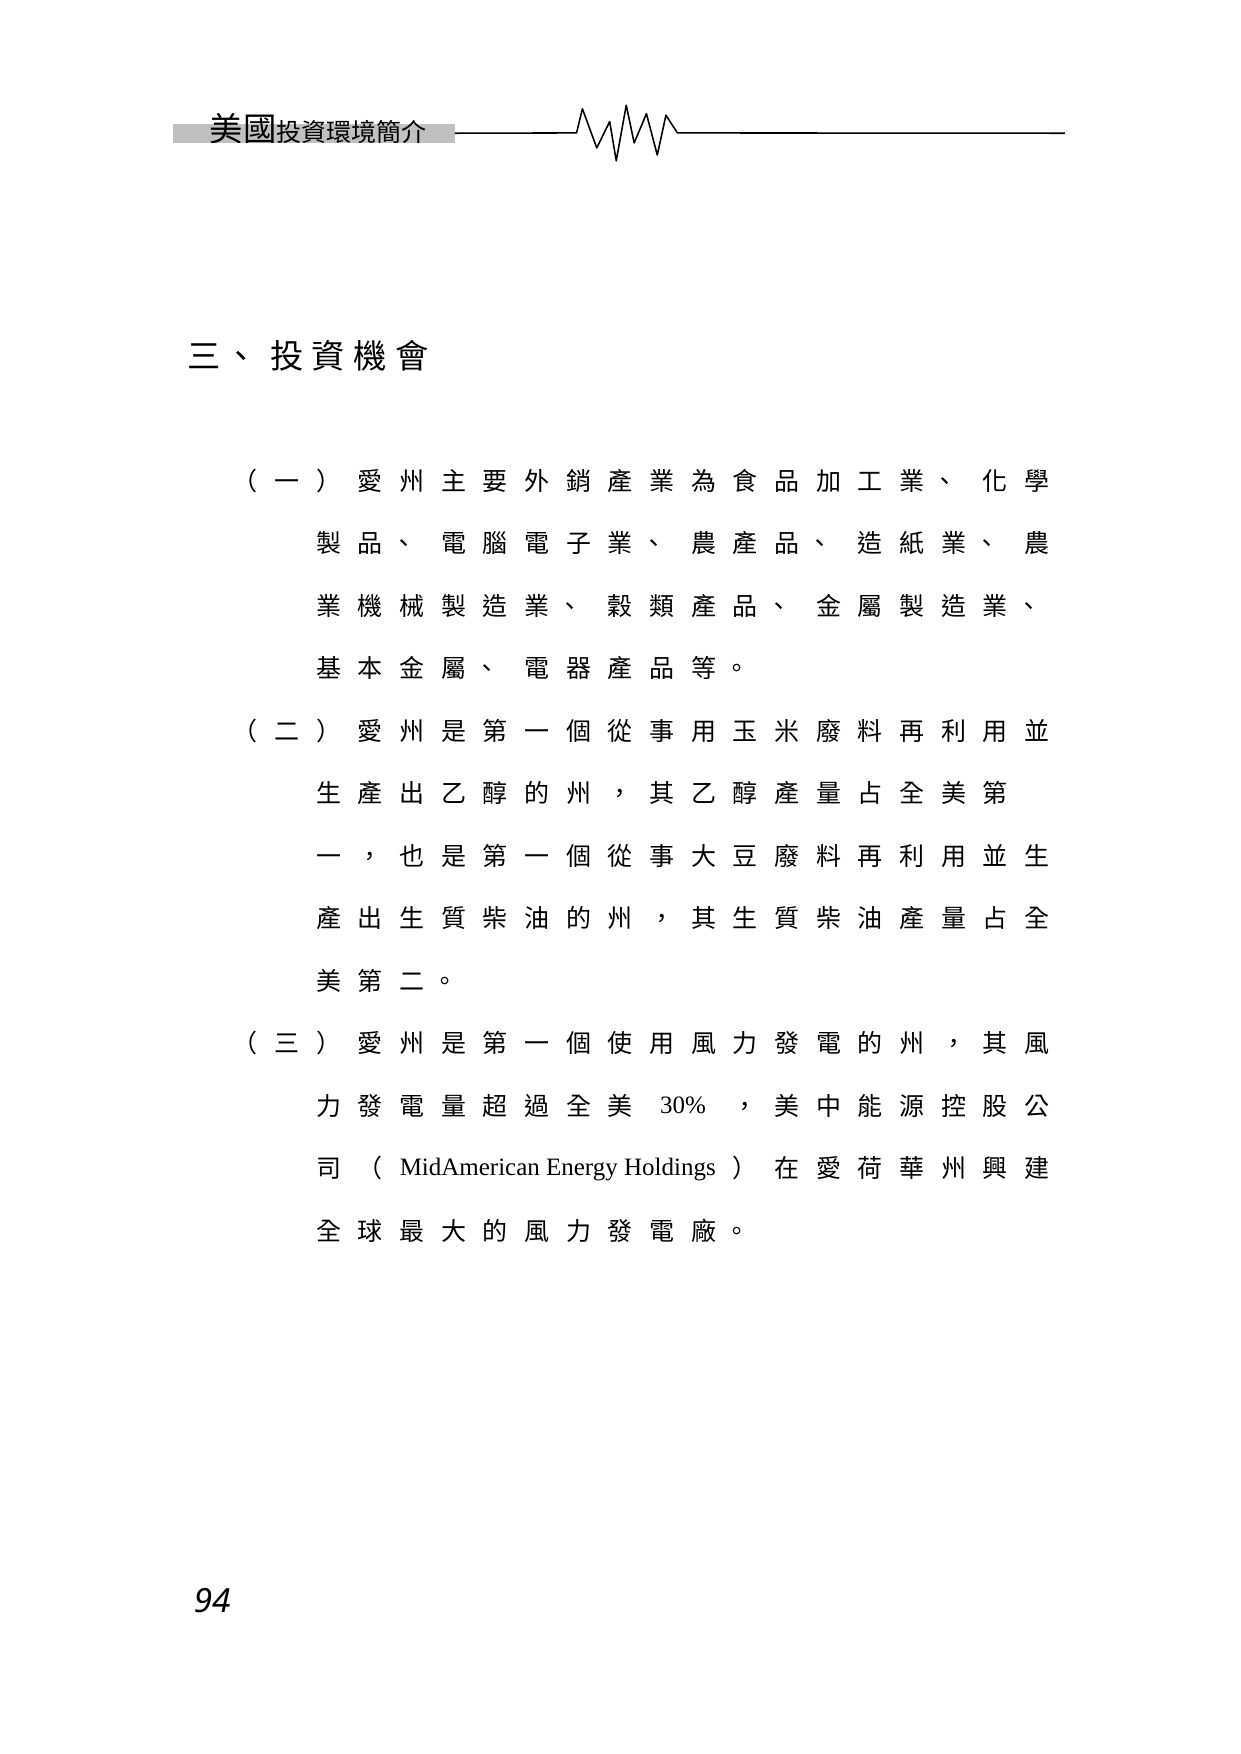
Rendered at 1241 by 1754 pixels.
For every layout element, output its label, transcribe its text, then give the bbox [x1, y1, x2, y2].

text （一）愛州主要外銷產業為食品加工業、化學製品、電腦電子業、農產品、造紙業、農業機械製造業、穀類產品、金屬製造業、基本金屬、電器產品等。 [207, 438, 1058, 688]
text 三、投資機會 [183, 313, 1058, 375]
text （三）愛州是第一個使用風力發電的州，其風力發電量超過全美30%，美中能源控股公司（MidAmerican Energy Holdings）在愛荷華州興建全球最大的風力發電廠。 [207, 1000, 1058, 1250]
text （二）愛州是第一個從事用玉米廢料再利用並生產出乙醇的州，其乙醇產量占全美第一，也是第一個從事大豆廢料再利用並生產出生質柴油的州，其生質柴油產量占全美第二。 [207, 688, 1058, 1000]
